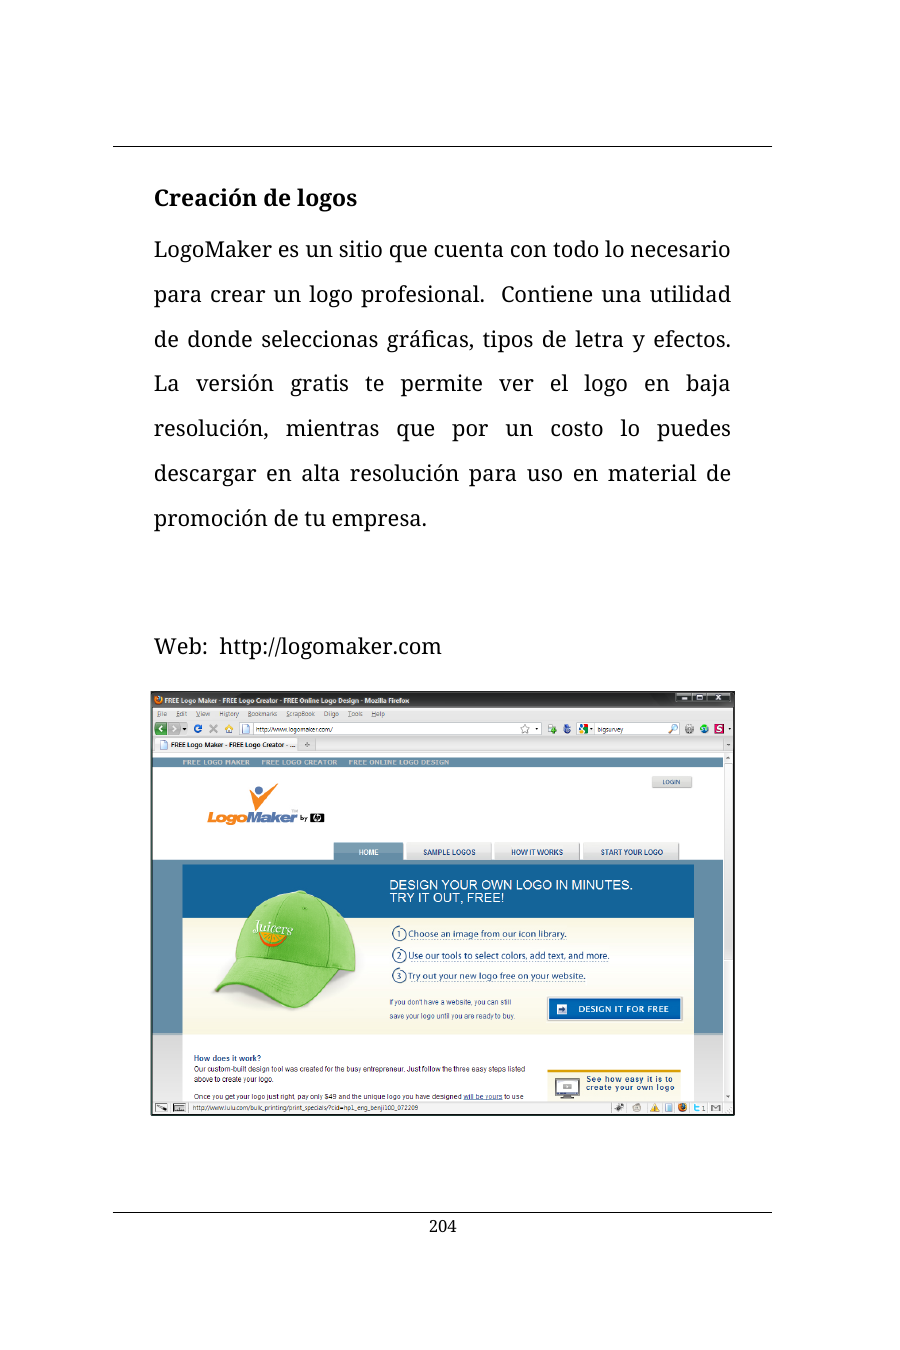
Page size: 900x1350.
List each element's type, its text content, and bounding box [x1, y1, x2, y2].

picture [150, 691, 735, 1116]
table_cell [139, 686, 747, 1163]
table_header Creación de logos LogoMaker es un sitio que cuenta con todo lo necesario para crear un logo profesional. Contiene una utilidad de donde seleccionas gráficas, tipos de letra y efectos. La versión gratis te permite ver el logo en baja resolución, mientras que por un costo lo puedes descargar en alta resolución para uso en material de promoción de tu empresa. Web: http://logomaker.com [139, 150, 747, 686]
